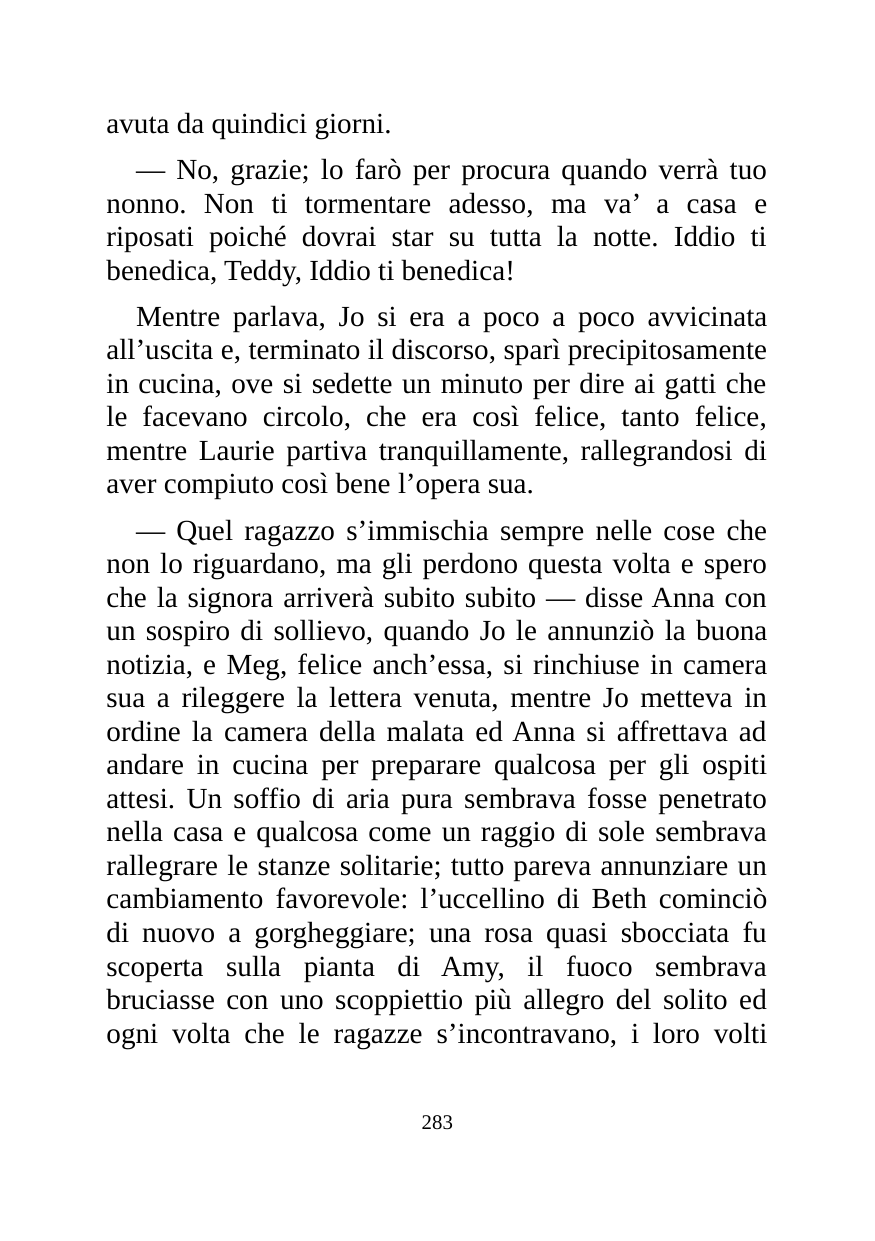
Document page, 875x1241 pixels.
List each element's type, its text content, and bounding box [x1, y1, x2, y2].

text avuta da quindici giorni. [106, 106, 768, 140]
text — No, grazie; lo farò per procura quando verrà tuo nonno. Non ti tormentare adesso, ma va’ a casa e riposati poiché dovrai star su tutta la notte. Iddio ti benedica, Teddy, Iddio ti benedica! [106, 152, 768, 286]
text Mentre parlava, Jo si era a poco a poco avvicinata all’uscita e, terminato il discorso, sparì precipitosamente in cucina, ove si sedette un minuto per dire ai gatti che le facevano circolo, che era così felice, tanto felice, mentre Laurie partiva tranquillamente, rallegrandosi di aver compiuto così bene l’opera sua. [106, 299, 768, 500]
text — Quel ragazzo s’immischia sempre nelle cose che non lo riguardano, ma gli perdono questa volta e spero che la signora arriverà subito subito — disse Anna con un sospiro di sollievo, quando Jo le annunziò la buona notizia, e Meg, felice anch’essa, si rinchiuse in camera sua a rileggere la lettera venuta, mentre Jo metteva in ordine la camera della malata ed Anna si affrettava ad andare in cucina per preparare qualcosa per gli ospiti attesi. Un soffio di aria pura sembrava fosse penetrato nella casa e qualcosa come un raggio di sole sembrava rallegrare le stanze solitarie; tutto pareva annunziare un cambiamento favorevole: l’uccellino di Beth cominciò di nuovo a gorgheggiare; una rosa quasi sbocciata fu scoperta sulla pianta di Amy, il fuoco sembrava bruciasse con uno scoppiettio più allegro del solito ed ogni volta che le ragazze s’incontravano, i loro volti [106, 513, 768, 1049]
